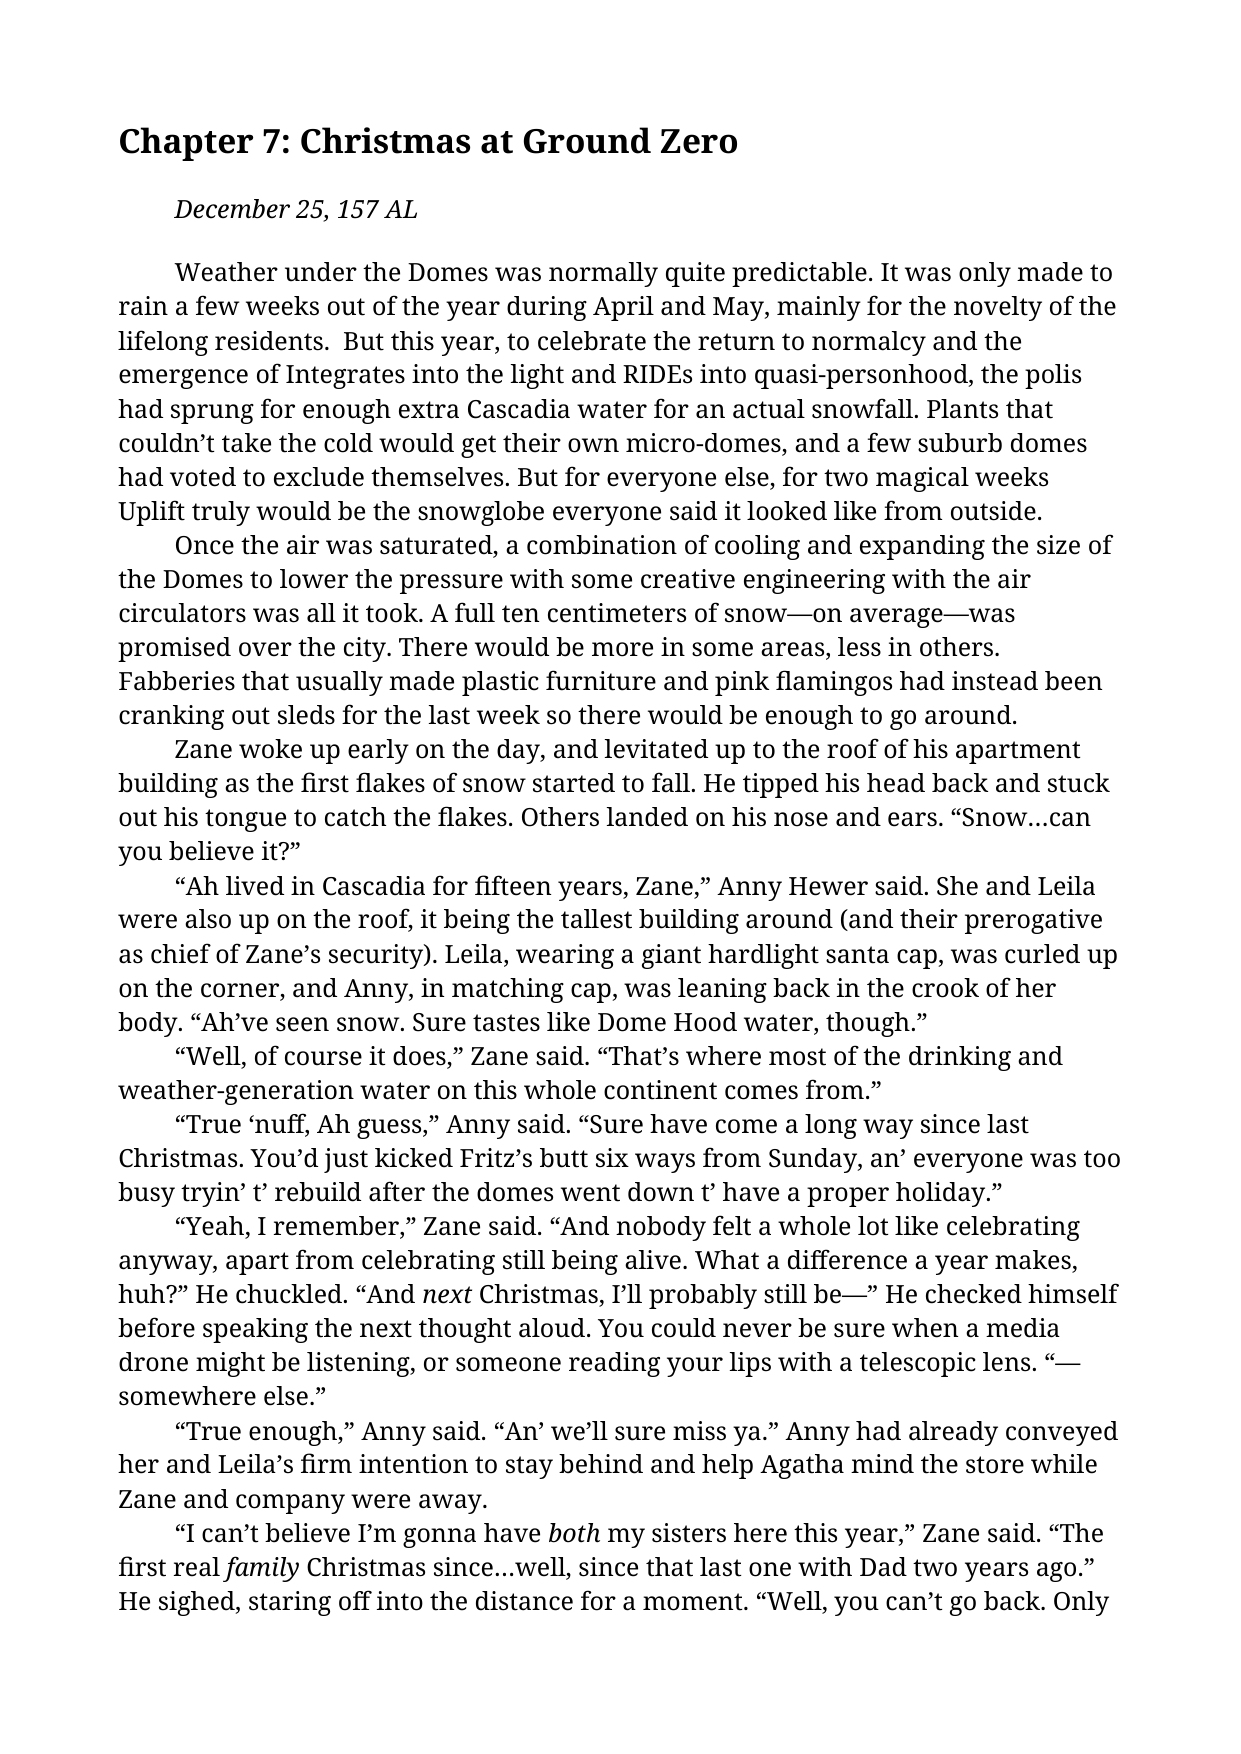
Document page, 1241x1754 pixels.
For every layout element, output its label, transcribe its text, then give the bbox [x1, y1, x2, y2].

text Once the air was saturated, a combination of cooling and expanding the size of the Domes to lower the pressure with some creative engineering with the air circulators was all it took. A full ten centimeters of snow—on average—was promised over the city. There would be more in some areas, less in others. Fabberies that usually made plastic furniture and pink flamingos had instead been cranking out sleds for the last week so there would be enough to go around. [118, 527, 1122, 732]
text Weather under the Domes was normally quite predictable. It was only made to rain a few weeks out of the year during April and May, mainly for the novelty of the lifelong residents. But this year, to celebrate the return to normalcy and the emergence of Integrates into the light and RIDEs into quasi-personhood, the polis had sprung for enough extra Cascadia water for an actual snowfall. Plants that couldn’t take the cold would get their own micro-domes, and a few suburb domes had voted to exclude themselves. But for everyone else, for two magical weeks Uplift truly would be the snowglobe everyone said it looked like from outside. [118, 255, 1122, 527]
text “Yeah, I remember,” Zane said. “And nobody felt a whole lot like celebrating anyway, apart from celebrating still being alive. What a difference a year makes, huh?” He chuckled. “And next Christmas, I’ll probably still be—” He checked himself before speaking the next thought aloud. You could never be sure when a media drone might be listening, or someone reading your lips with a telescopic lens. “—somewhere else.” [118, 1209, 1122, 1413]
text December 25, 157 AL [118, 192, 1122, 226]
text Chapter 7: Christmas at Ground Zero [118, 118, 1122, 163]
text “I can’t believe I’m gonna have both my sisters here this year,” Zane said. “The first real family Christmas since…well, since that last one with Dad two years ago.” He sighed, staring off into the distance for a moment. “Well, you can’t go back. Only [118, 1515, 1122, 1617]
text “Ah lived in Cascadia for fifteen years, Zane,” Anny Hewer said. She and Leila were also up on the roof, it being the tallest building around (and their prerogative as chief of Zane’s security). Leila, wearing a giant hardlight santa cap, was curled up on the corner, and Anny, in matching cap, was leaning back in the crook of her body. “Ah’ve seen snow. Sure tastes like Dome Hood water, though.” [118, 868, 1122, 1038]
text Zane woke up early on the day, and levitated up to the roof of his apartment building as the first flakes of snow started to fall. He tipped his head back and stuck out his tongue to catch the flakes. Others landed on his nose and ears. “Snow…can you believe it?” [118, 732, 1122, 868]
text “True ‘nuff, Ah guess,” Anny said. “Sure have come a long way since last Christmas. You’d just kicked Fritz’s butt six ways from Sunday, an’ everyone was too busy tryin’ t’ rebuild after the domes went down t’ have a proper holiday.” [118, 1107, 1122, 1209]
text “Well, of course it does,” Zane said. “That’s where most of the drinking and weather-generation water on this whole continent comes from.” [118, 1038, 1122, 1107]
text “True enough,” Anny said. “An’ we’ll sure miss ya.” Anny had already conveyed her and Leila’s firm intention to stay behind and help Agatha mind the store while Zane and company were away. [118, 1413, 1122, 1515]
